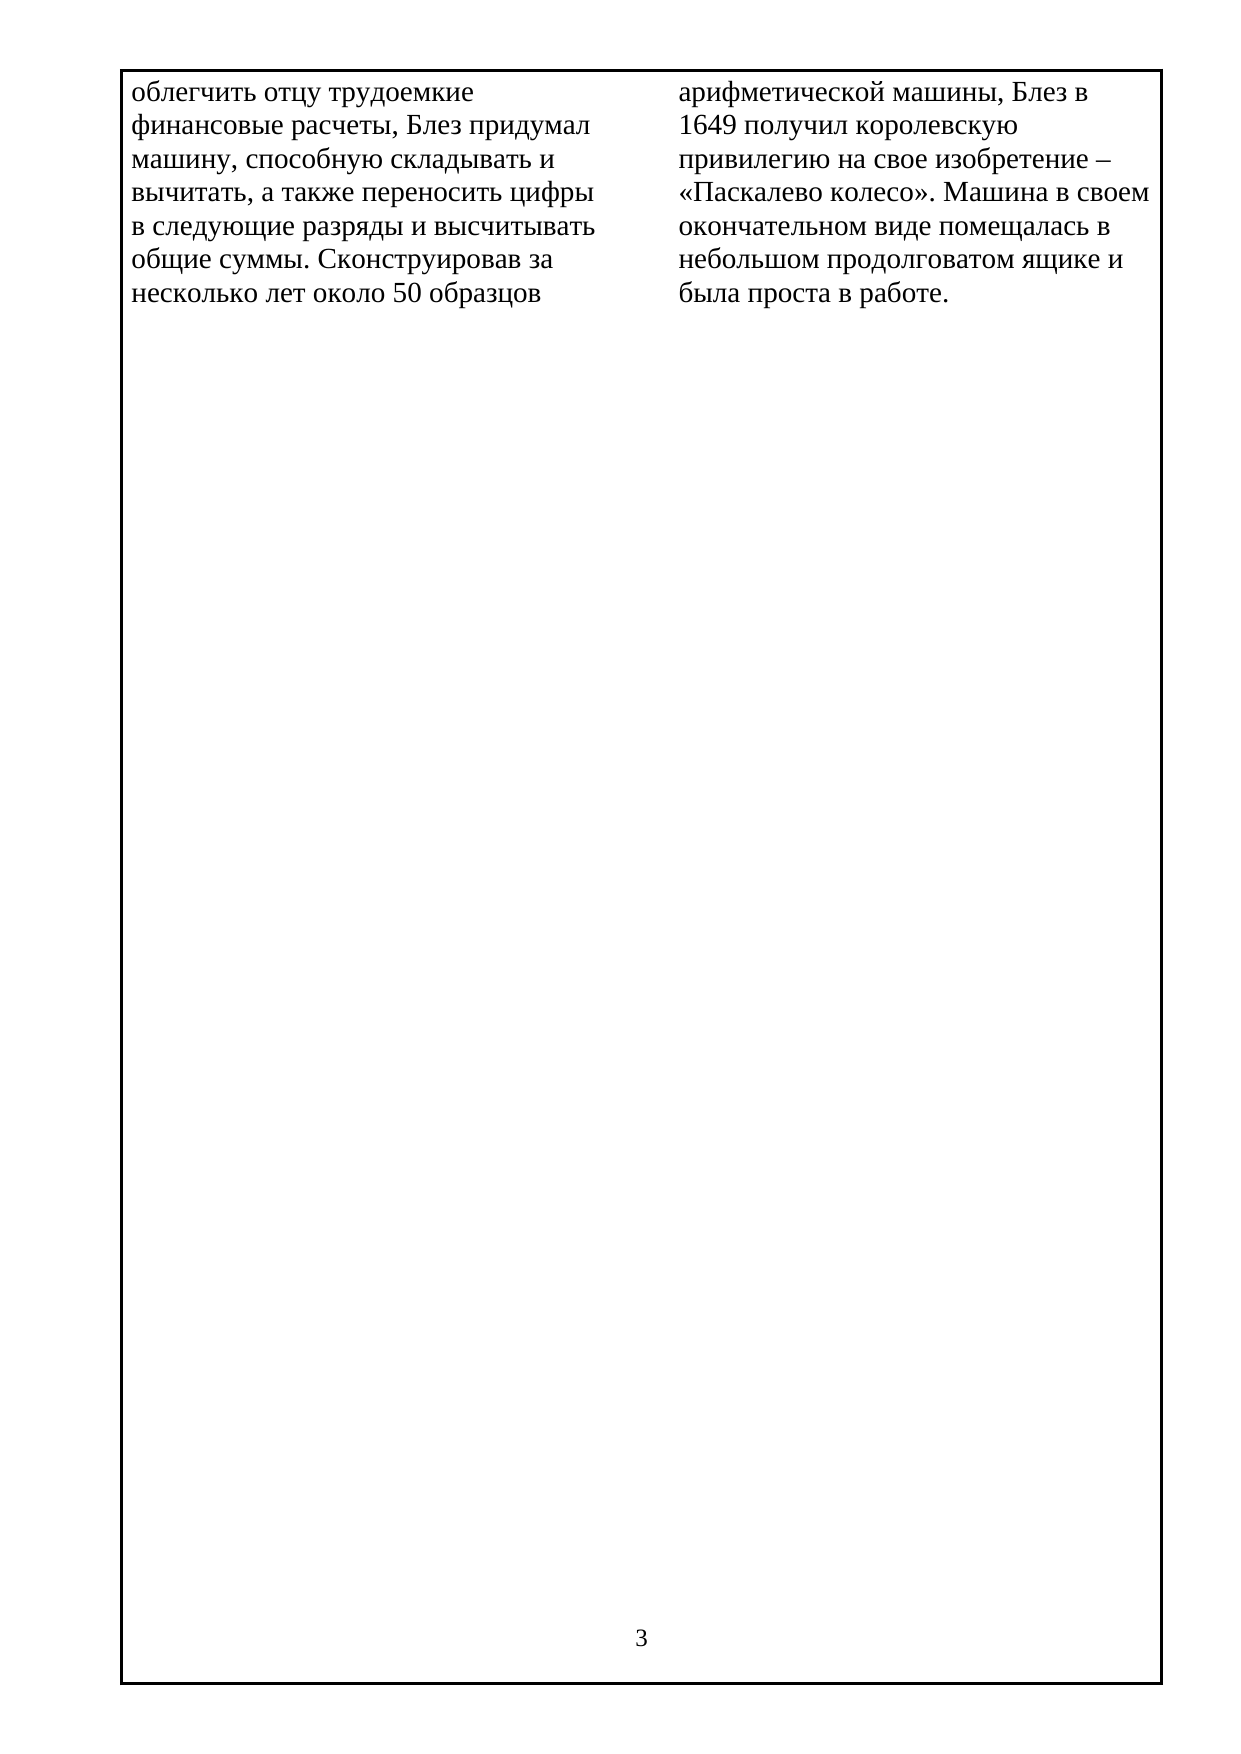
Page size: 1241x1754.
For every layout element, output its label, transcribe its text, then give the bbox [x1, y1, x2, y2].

subtitle облегчить отцу трудоемкие финансовые расчеты, Блез придумал машину, способную складывать и вычитать, а также переносить цифры в следующие разряды и высчитывать общие суммы. Сконструировав за несколько лет около 50 образцов [131, 74, 604, 308]
subtitle арифметической машины, Блез в 1649 получил королевскую привилегию на свое изобретение – «Паскалево колесо». Машина в своем окончательном виде помещалась в небольшом продолговатом ящике и была проста в работе. [678, 74, 1152, 308]
